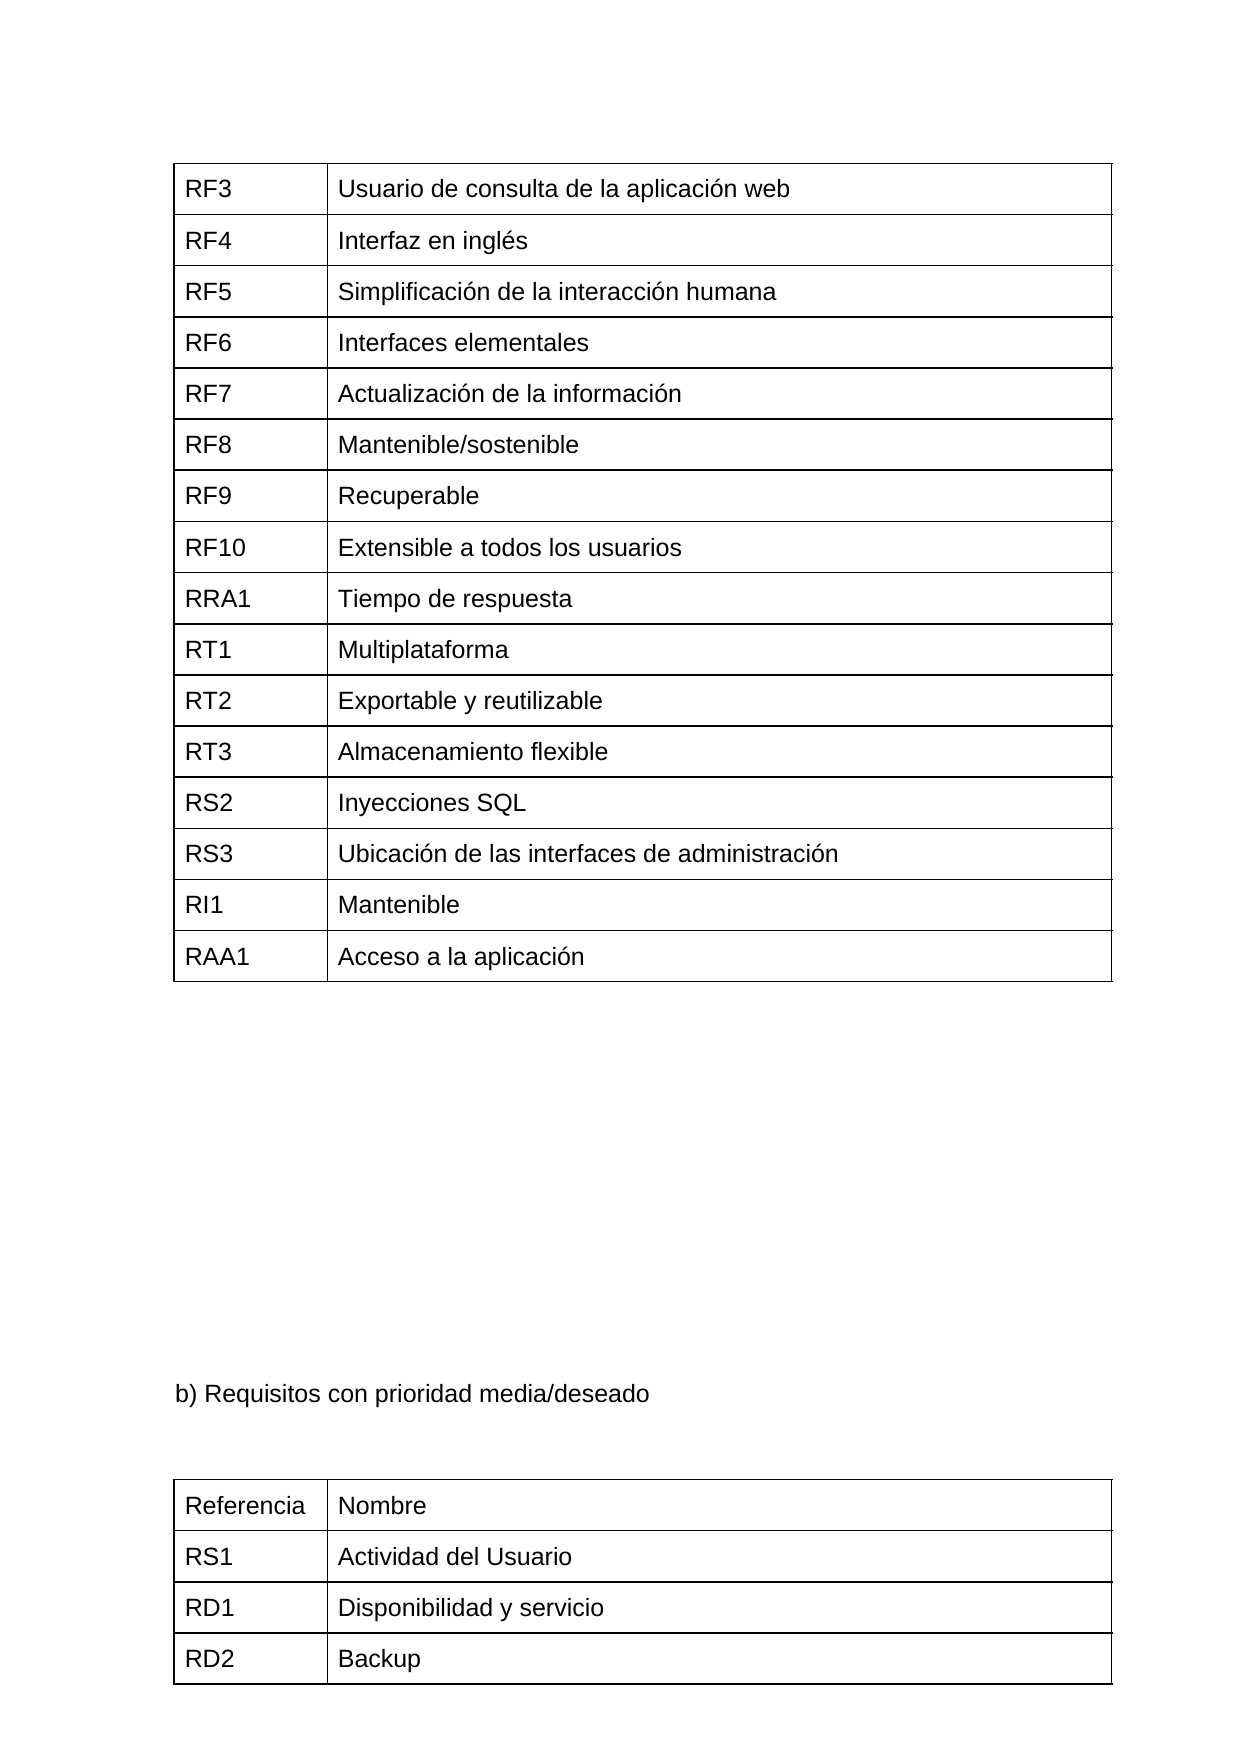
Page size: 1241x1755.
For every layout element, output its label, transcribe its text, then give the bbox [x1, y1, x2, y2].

table_cell Tiempo de respuesta [328, 573, 1111, 623]
table_cell Exportable y reutilizable [328, 676, 1111, 725]
table_header Nombre [328, 1480, 1111, 1530]
table_cell RS1 [175, 1531, 327, 1581]
table_cell RF3 [175, 164, 327, 214]
table_cell Interfaz en inglés [328, 215, 1111, 265]
table_cell RT3 [175, 727, 327, 776]
table_cell Almacenamiento flexible [328, 727, 1111, 776]
table_cell Mantenible [328, 880, 1111, 930]
text b) Requisitos con prioridad media/deseado [175, 1379, 1065, 1407]
table_cell Inyecciones SQL [328, 778, 1111, 827]
table_cell Actualización de la información [328, 369, 1111, 418]
table_cell RF7 [175, 369, 327, 418]
table_cell RRA1 [175, 573, 327, 623]
table_cell Disponibilidad y servicio [328, 1583, 1111, 1632]
table_cell Interfaces elementales [328, 318, 1111, 367]
table_cell RT2 [175, 676, 327, 725]
table_cell Multiplataforma [328, 625, 1111, 674]
table_cell Simplificación de la interacción humana [328, 266, 1111, 316]
table_cell RD1 [175, 1583, 327, 1632]
table_cell RI1 [175, 880, 327, 930]
table_cell RAA1 [175, 931, 327, 981]
table_cell Extensible a todos los usuarios [328, 522, 1111, 572]
table_cell Recuperable [328, 471, 1111, 521]
table_cell RD2 [175, 1634, 327, 1683]
table_cell RF6 [175, 318, 327, 367]
table_cell RF9 [175, 471, 327, 521]
table_cell Backup [328, 1634, 1111, 1683]
table_cell RS2 [175, 778, 327, 827]
table_cell RS3 [175, 829, 327, 878]
table_header Referencia [175, 1480, 327, 1530]
table_cell Ubicación de las interfaces de administración [328, 829, 1111, 878]
table_cell Acceso a la aplicación [328, 931, 1111, 981]
table_cell RF4 [175, 215, 327, 265]
table_cell Usuario de consulta de la aplicación web [328, 164, 1111, 214]
table_cell RF8 [175, 420, 327, 469]
table_cell RF5 [175, 266, 327, 316]
table_cell RT1 [175, 625, 327, 674]
table_cell Actividad del Usuario [328, 1531, 1111, 1581]
table_cell RF10 [175, 522, 327, 572]
table_cell Mantenible/sostenible [328, 420, 1111, 469]
